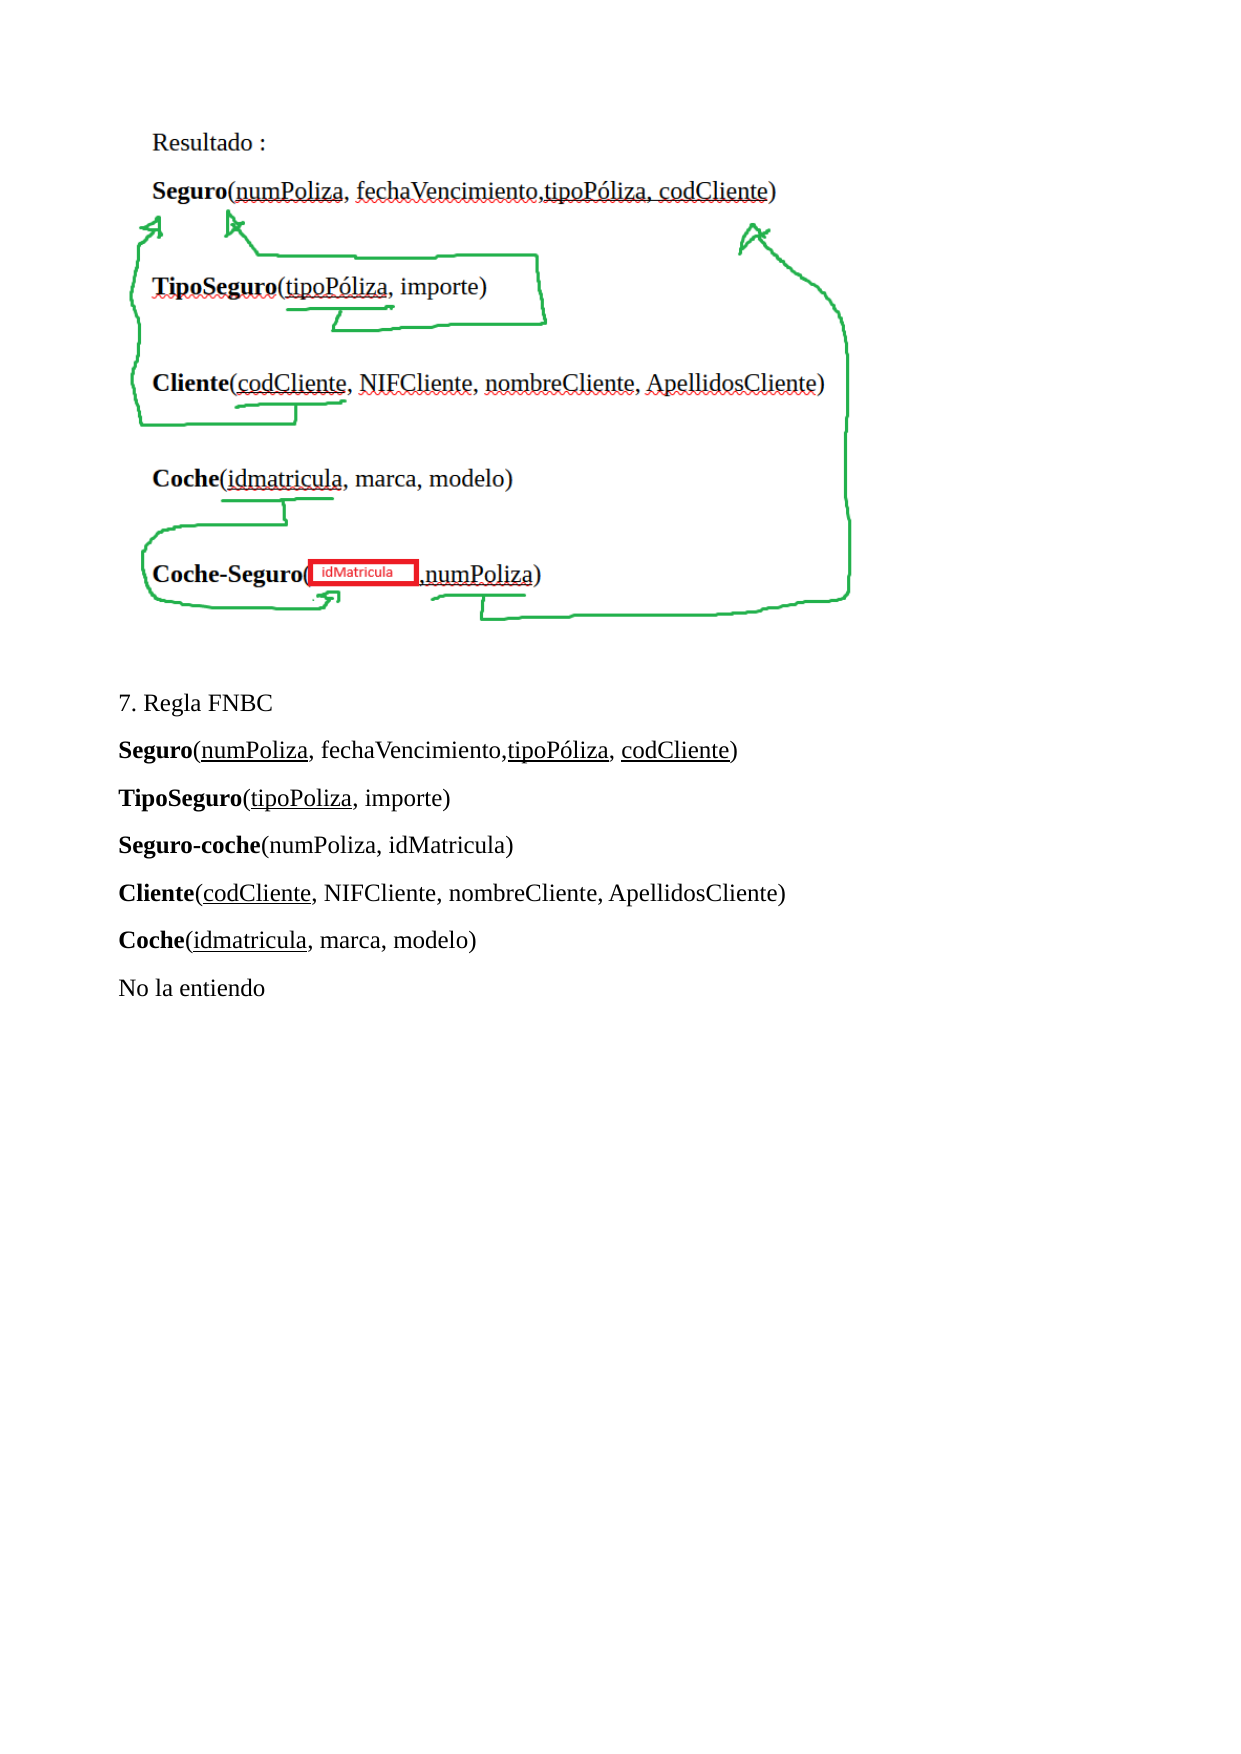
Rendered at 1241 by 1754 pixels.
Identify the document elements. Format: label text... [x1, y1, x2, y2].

text Seguro-coche(numPoliza, idMatricula) [118, 830, 1122, 859]
text 7. Regla FNBC [118, 688, 1122, 716]
text Cliente(codCliente, NIFCliente, nombreCliente, ApellidosCliente) [118, 878, 1122, 907]
text No la entiendo [118, 973, 1122, 1002]
text Seguro(numPoliza, fechaVencimiento,tipoPóliza, codCliente) [118, 735, 1122, 764]
text Coche(idmatricula, marca, modelo) [118, 926, 1122, 954]
text TipoSeguro(tipoPoliza, importe) [118, 783, 1122, 812]
picture [118, 118, 1123, 622]
